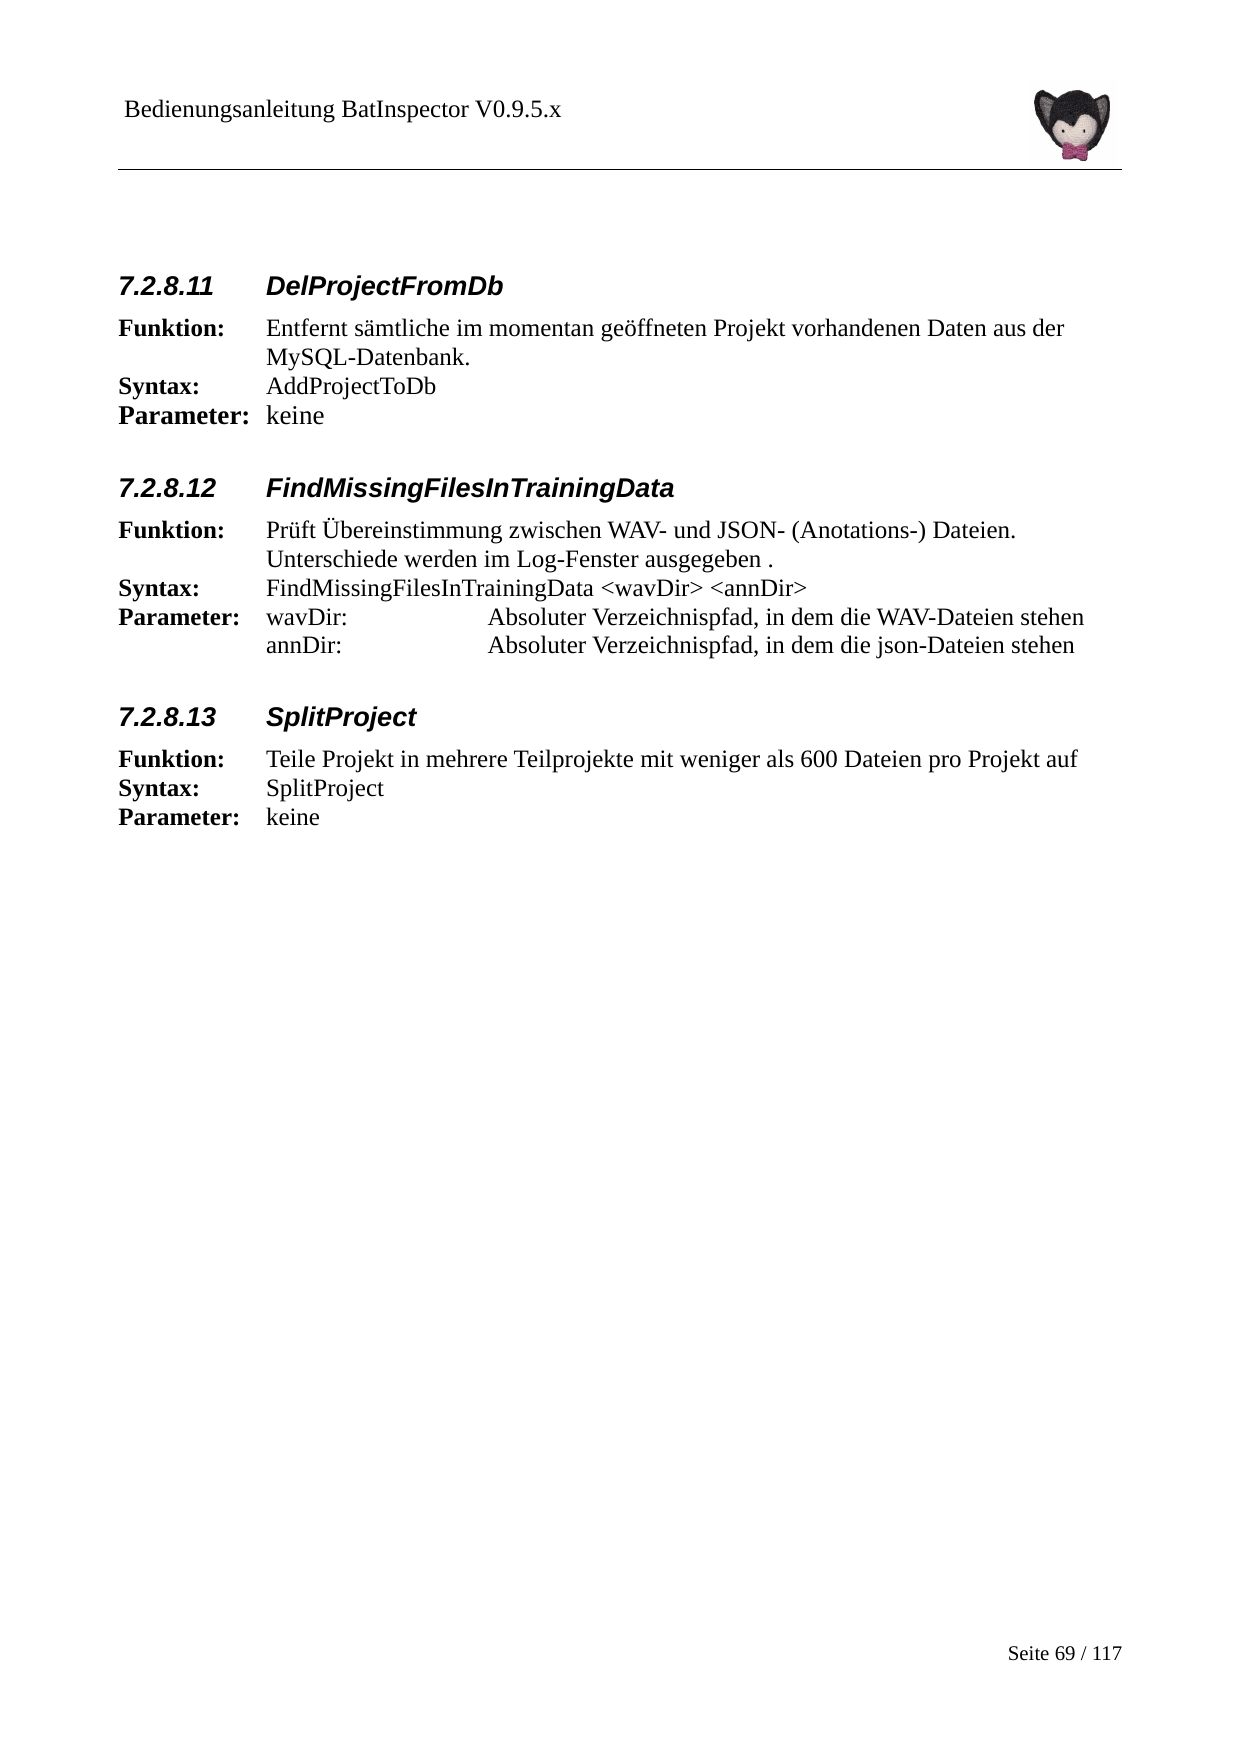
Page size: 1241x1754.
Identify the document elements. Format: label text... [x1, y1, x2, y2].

subtitle DelProjectFromDb [118, 269, 1122, 301]
text Syntax: FindMissingFilesInTrainingData <wavDir> <annDir> [118, 573, 1122, 602]
text Funktion: Teile Projekt in mehrere Teilprojekte mit weniger als 600 Dateien pro Projekt auf [118, 744, 1122, 773]
text Parameter: wavDir: Absoluter Verzeichnispfad, in dem die WAV-Dateien stehen annDir: Absoluter Verzeichnispfad, in dem die json-Dateien stehen [118, 602, 1122, 659]
text Syntax: SplitProject [118, 773, 1122, 802]
subtitle SplitProject [118, 701, 1122, 732]
picture [1030, 80, 1119, 169]
text Funktion: Entfernt sämtliche im momentan geöffneten Projekt vorhandenen Daten aus der MySQL-Datenbank. [118, 313, 1122, 371]
text Funktion: Prüft Übereinstimmung zwischen WAV- und JSON- (Anotations-) Dateien. Unterschiede werden im Log-Fenster ausgegeben . [118, 516, 1122, 573]
subtitle FindMissingFilesInTrainingData [118, 472, 1122, 503]
text Syntax: AddProjectToDb [118, 371, 1122, 399]
text Parameter: keine [118, 399, 1122, 431]
text Parameter: keine [118, 802, 1122, 859]
